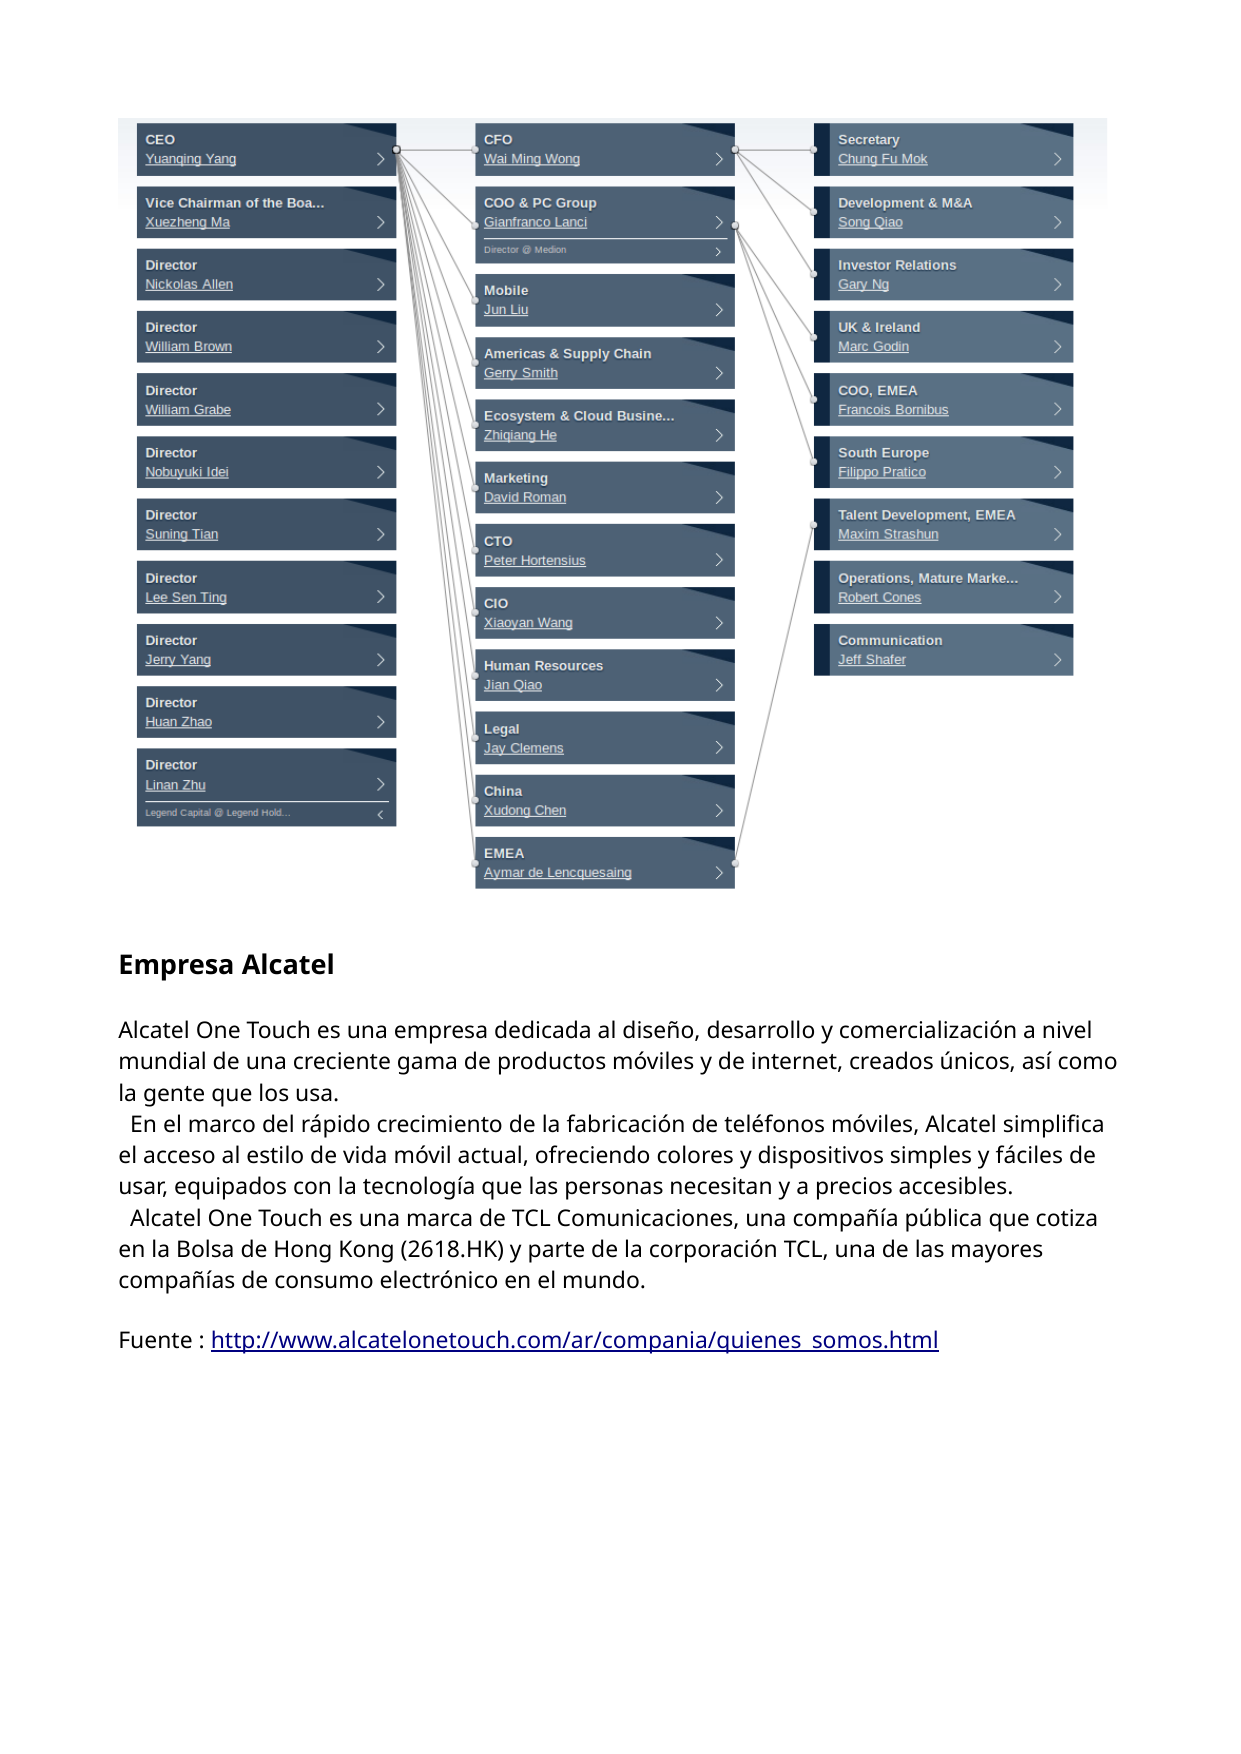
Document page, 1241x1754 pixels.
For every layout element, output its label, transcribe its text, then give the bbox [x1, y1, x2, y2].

text Alcatel One Touch es una empresa dedicada al diseño, desarrollo y comercialización a nivel mundial de una creciente gama de productos móviles y de internet, creados únicos, así como la gente que los usa. En el marco del rápido crecimiento de la fabricación de teléfonos móviles, Alcatel simplifica el acceso al estilo de vida móvil actual, ofreciendo colores y dispositivos simples y fáciles de usar, equipados con la tecnología que las personas necesitan y a precios accesibles. Alcatel One Touch es una marca de TCL Comunicaciones, una compañía pública que cotiza en la Bolsa de Hong Kong (2618.HK) y parte de la corporación TCL, una de las mayores compañías de consumo electrónico en el mundo. [118, 1014, 1122, 1324]
picture [118, 118, 1123, 915]
text Fuente : http://www.alcatelonetouch.com/ar/compania/quienes_somos.html [118, 1324, 1122, 1355]
text Empresa Alcatel [118, 946, 1122, 983]
